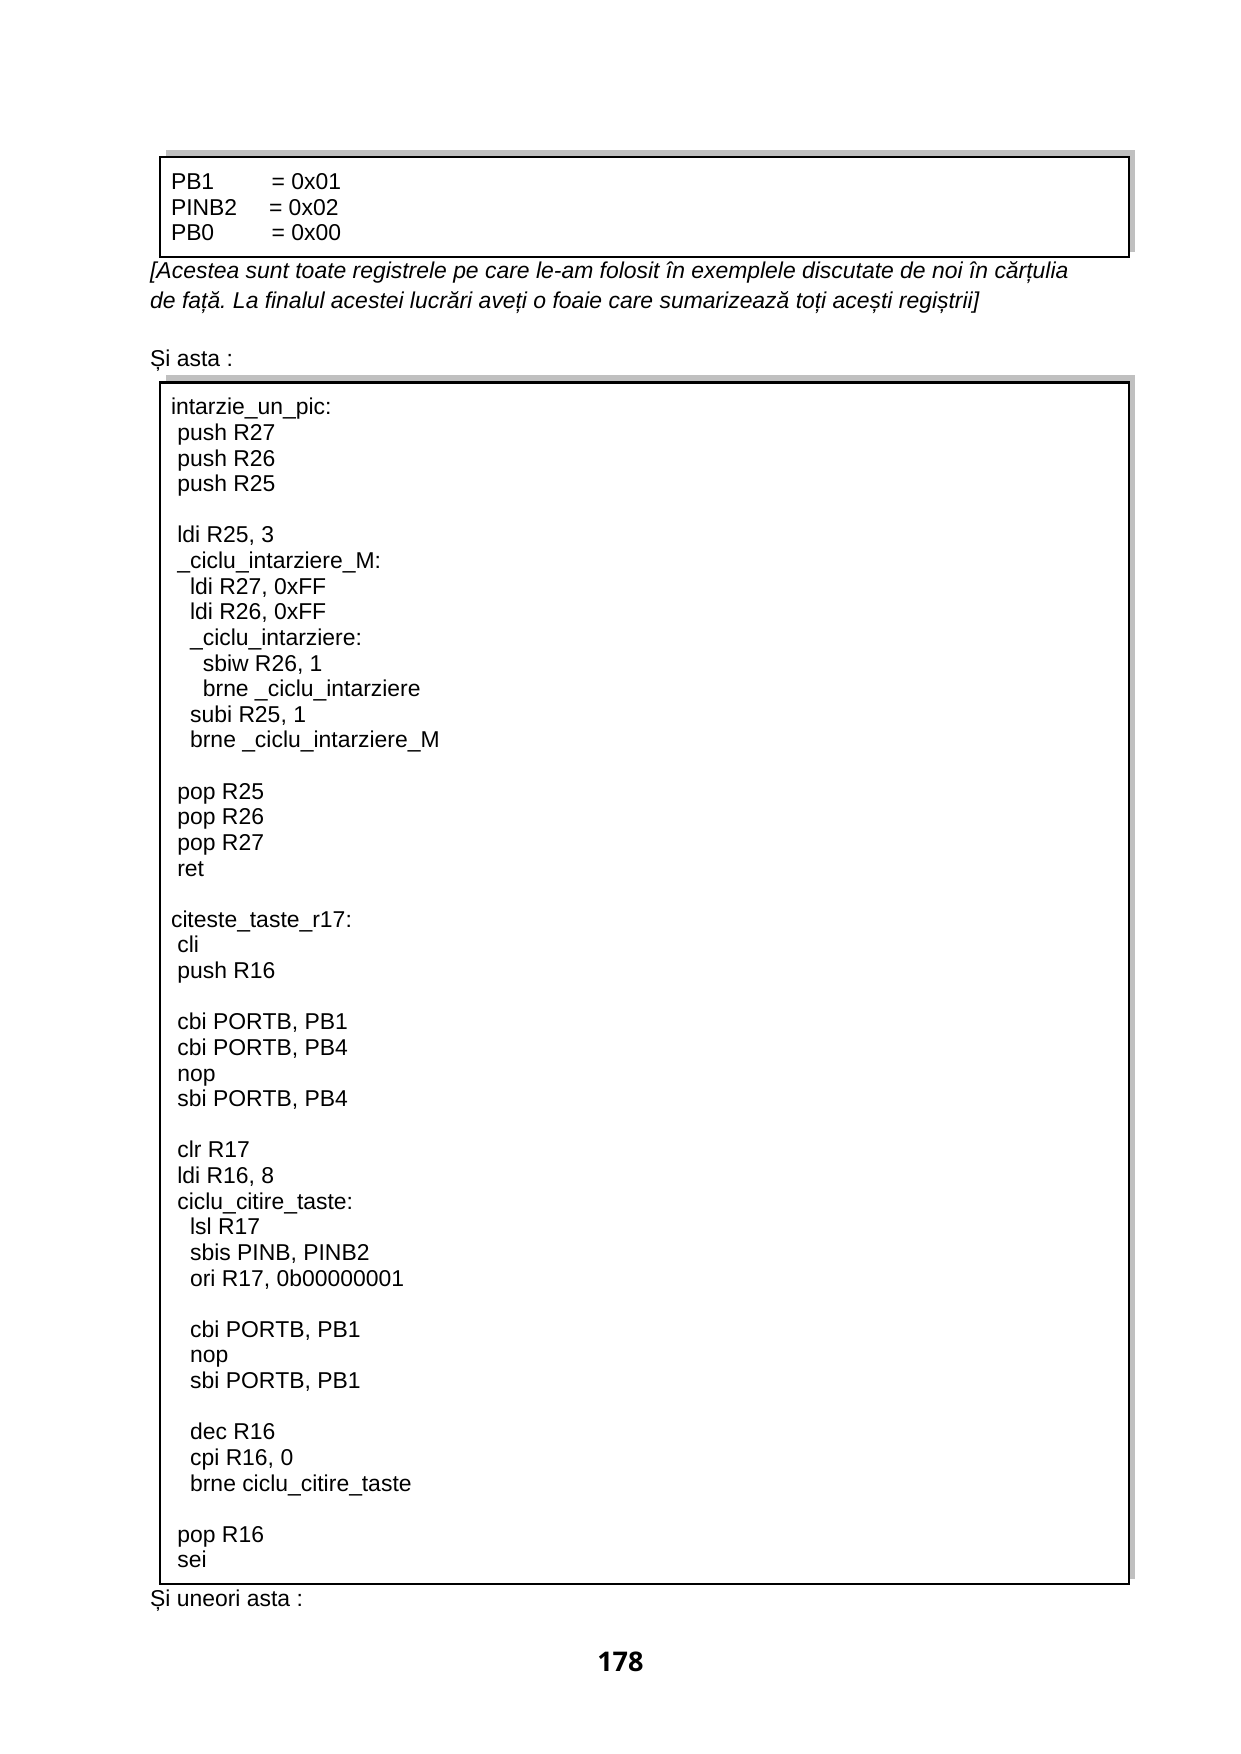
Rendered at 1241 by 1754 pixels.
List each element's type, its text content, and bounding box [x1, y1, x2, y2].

text Și uneori asta : [150, 1585, 1091, 1611]
table_header PB1 = 0x01 PINB2 = 0x02 PB0 = 0x00 [161, 158, 1128, 256]
text [Acestea sunt toate registrele pe care le-am folosit în exemplele discutate de noi în cărțulia de față. La finalul acestei lucrări aveți o foaie care sumarizează toți acești regiștrii] [150, 258, 1091, 313]
table_header intarzie_un_pic: push R27 push R26 push R25 ldi R25, 3 _ciclu_intarziere_M: ldi R27, 0xFF ldi R26, 0xFF _ciclu_intarziere: sbiw R26, 1 brne _ciclu_intarziere subi R25, 1 brne _ciclu_intarziere_M pop R25 pop R26 pop R27 ret citeste_taste_r17: cli push R16 cbi PORTB, PB1 cbi PORTB, PB4 nop sbi PORTB, PB4 clr R17 ldi R16, 8 ciclu_citire_taste: lsl R17 sbis PINB, PINB2 ori R17, 0b00000001 cbi PORTB, PB1 nop sbi PORTB, PB1 dec R16 cpi R16, 0 brne ciclu_citire_taste pop R16 sei [161, 384, 1128, 1583]
text Și asta : [150, 346, 1091, 372]
